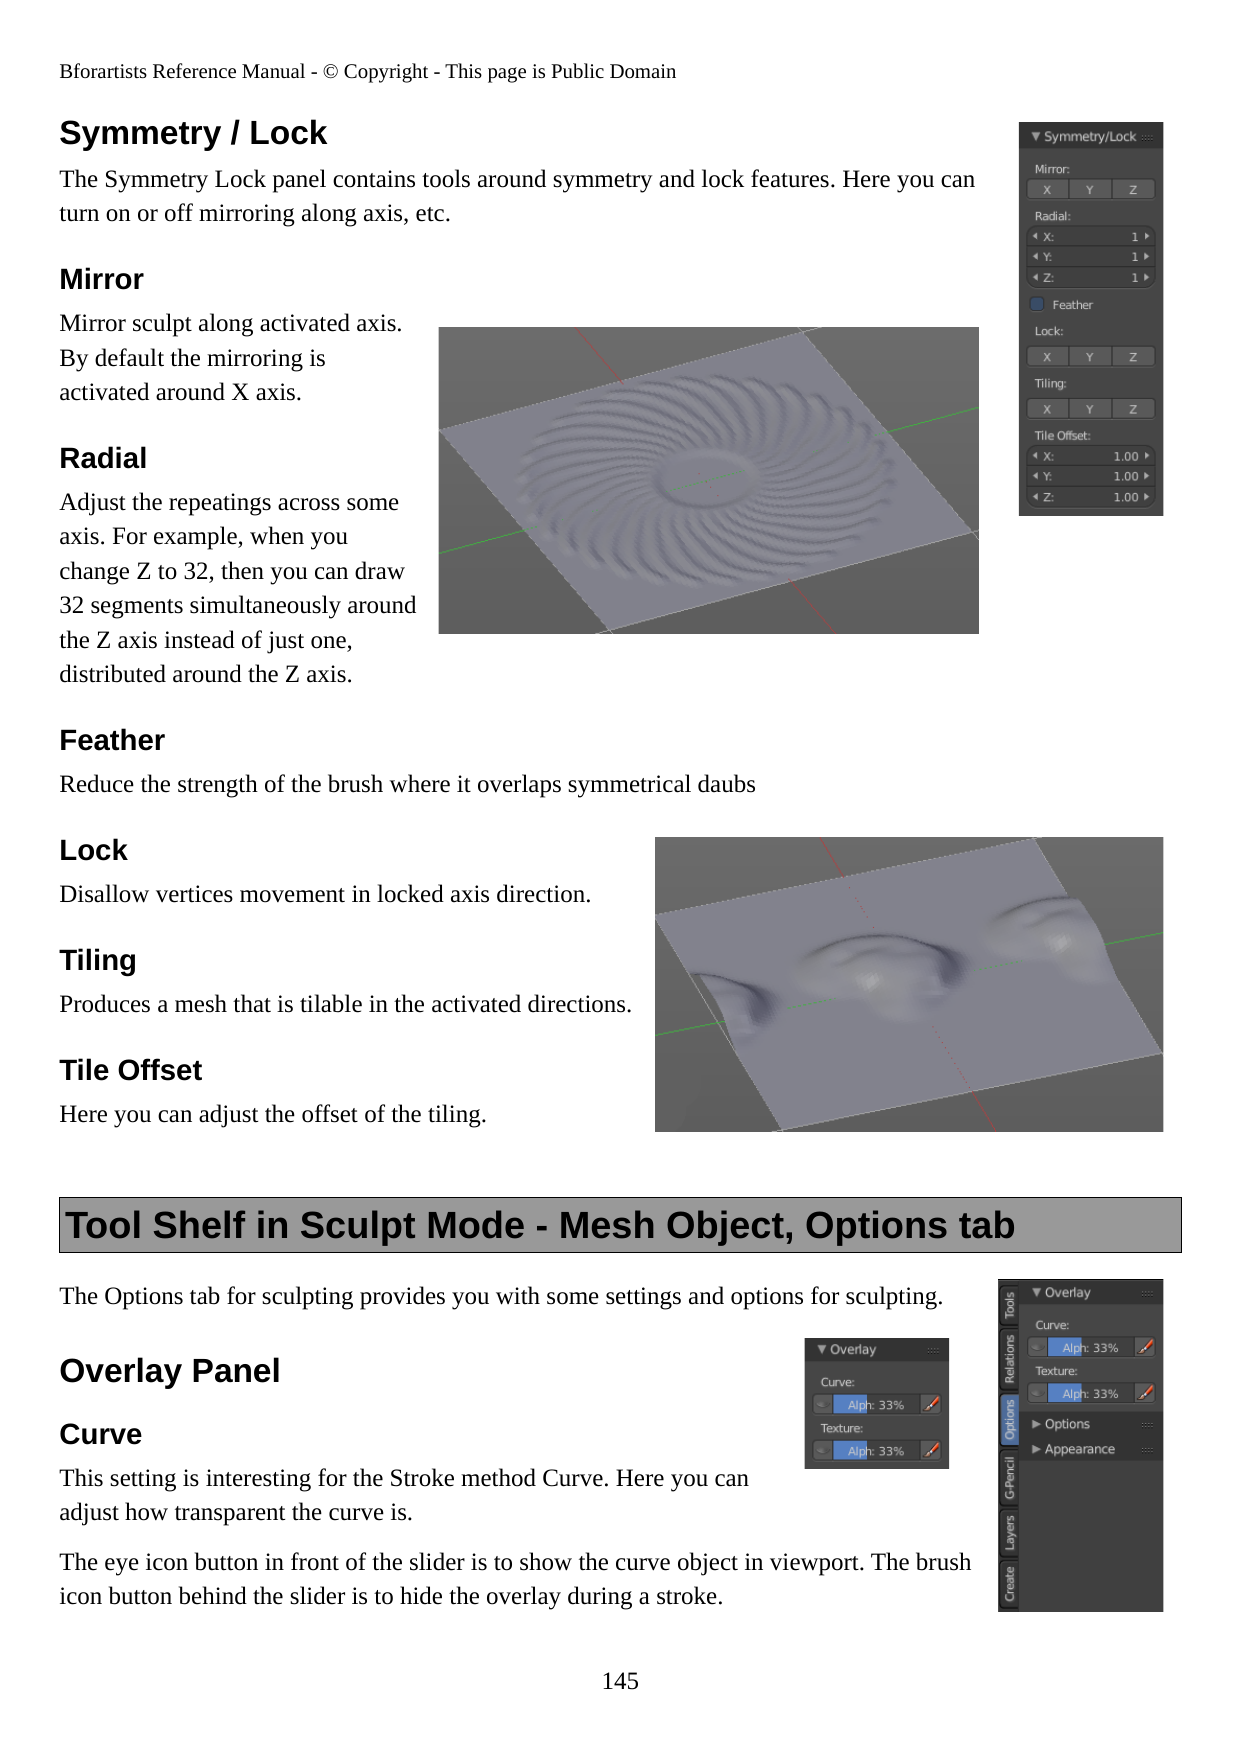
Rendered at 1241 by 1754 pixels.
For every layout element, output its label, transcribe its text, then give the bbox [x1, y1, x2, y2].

subtitle [1164, 1417, 1181, 1451]
text The Options tab for sculpting provides you with some settings and options for sculpting. [59, 1281, 998, 1310]
picture [1018, 122, 1164, 516]
text The Symmetry Lock panel contains tools around symmetry and lock features. Here you can turn on or off mirroring along axis, etc. [59, 164, 1018, 227]
subtitle Mirror [59, 262, 1018, 296]
subtitle Radial [59, 441, 438, 474]
table_header Tool Shelf in Sculpt Mode - Mesh Object, Options tab [60, 1198, 1181, 1252]
text Mirror sculpt along activated axis. By default the mirroring is activated around X axis. [59, 308, 1018, 406]
subtitle Feather [59, 723, 1181, 757]
picture [998, 1279, 1164, 1612]
picture [655, 837, 1164, 1132]
subtitle [950, 1351, 998, 1390]
picture [804, 1338, 950, 1469]
subtitle Symmetry / Lock [59, 113, 1181, 151]
subtitle [1164, 1053, 1181, 1086]
subtitle [1164, 1351, 1181, 1390]
text Here you can adjust the offset of the tiling. [59, 1099, 655, 1128]
subtitle [1164, 262, 1181, 296]
subtitle Lock [59, 833, 1181, 867]
subtitle [1164, 943, 1181, 977]
subtitle [950, 1417, 998, 1451]
text Adjust the repeatings across some axis. For example, when you change Z to 32, then you can draw 32 segments simultaneously around the Z axis instead of just one, distributed around the Z axis. [59, 487, 1181, 688]
subtitle Tiling [59, 943, 655, 977]
text Reduce the strength of the brush where it overlaps symmetrical daubs [59, 769, 1181, 798]
subtitle Tile Offset [59, 1053, 655, 1086]
text Disallow vertices movement in locked axis direction. [59, 879, 655, 908]
picture [438, 327, 979, 634]
subtitle Overlay Panel [59, 1351, 804, 1390]
subtitle Curve [59, 1417, 804, 1451]
text Produces a mesh that is tilable in the activated directions. [59, 989, 655, 1018]
subtitle [979, 441, 1018, 474]
text This setting is interesting for the Stroke method Curve. Here you can adjust how transparent the curve is. [59, 1463, 998, 1526]
subtitle [1164, 441, 1181, 474]
text The eye icon button in front of the slider is to show the curve object in viewport. The brush icon button behind the slider is to hide the overlay during a stroke. [59, 1547, 998, 1610]
